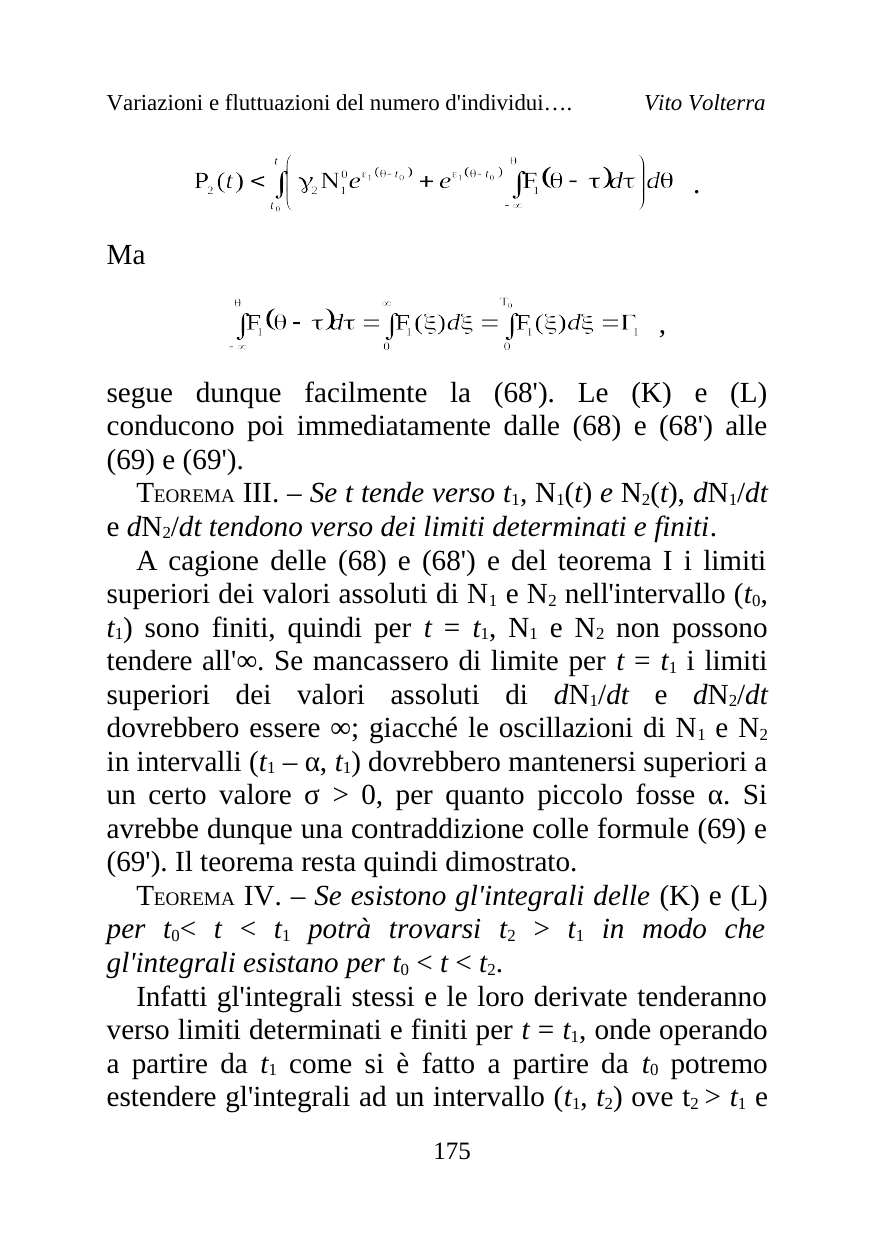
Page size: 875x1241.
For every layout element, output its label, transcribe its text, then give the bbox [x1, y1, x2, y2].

text Teorema III. – Se t tende verso t1, N1(t) e N2(t), dN1/dt e dN2/dt tendono verso dei limiti determinati e finiti. [106, 476, 768, 543]
text Ma [106, 237, 768, 271]
text . [106, 141, 768, 225]
text , [106, 283, 768, 362]
text segue dunque facilmente la (68'). Le (K) e (L) conducono poi immediatamente dalle (68) e (68') alle (69) e (69'). [106, 375, 768, 476]
text Teorema IV. – Se esistono gl'integrali delle (K) e (L) per t0< t < t1 potrà trovarsi t2 > t1 in modo che gl'integrali esistano per t0 < t < t2. [106, 878, 768, 979]
text Infatti gl'integrali stessi e le loro derivate tenderanno verso limiti determinati e finiti per t = t1, onde operando a partire da t1 come si è fatto a partire da t0 potremo estendere gl'integrali ad un intervallo (t1, t2) ove t2 > t1 e [106, 979, 768, 1113]
text A cagione delle (68) e (68') e del teorema I i limiti superiori dei valori assoluti di N1 e N2 nell'intervallo (t0, t1) sono finiti, quindi per t = t1, N1 e N2 non possono tendere all'∞. Se mancassero di limite per t = t1 i limiti superiori dei valori assoluti di dN1/dt e dN2/dt dovrebbero essere ∞; giacché le oscillazioni di N1 e N2 in intervalli (t1 – α, t1) dovrebbero mantenersi superiori a un certo valore σ > 0, per quanto piccolo fosse α. Si avrebbe dunque una contraddizione colle formule (69) e (69'). Il teorema resta quindi dimostrato. [106, 543, 768, 878]
